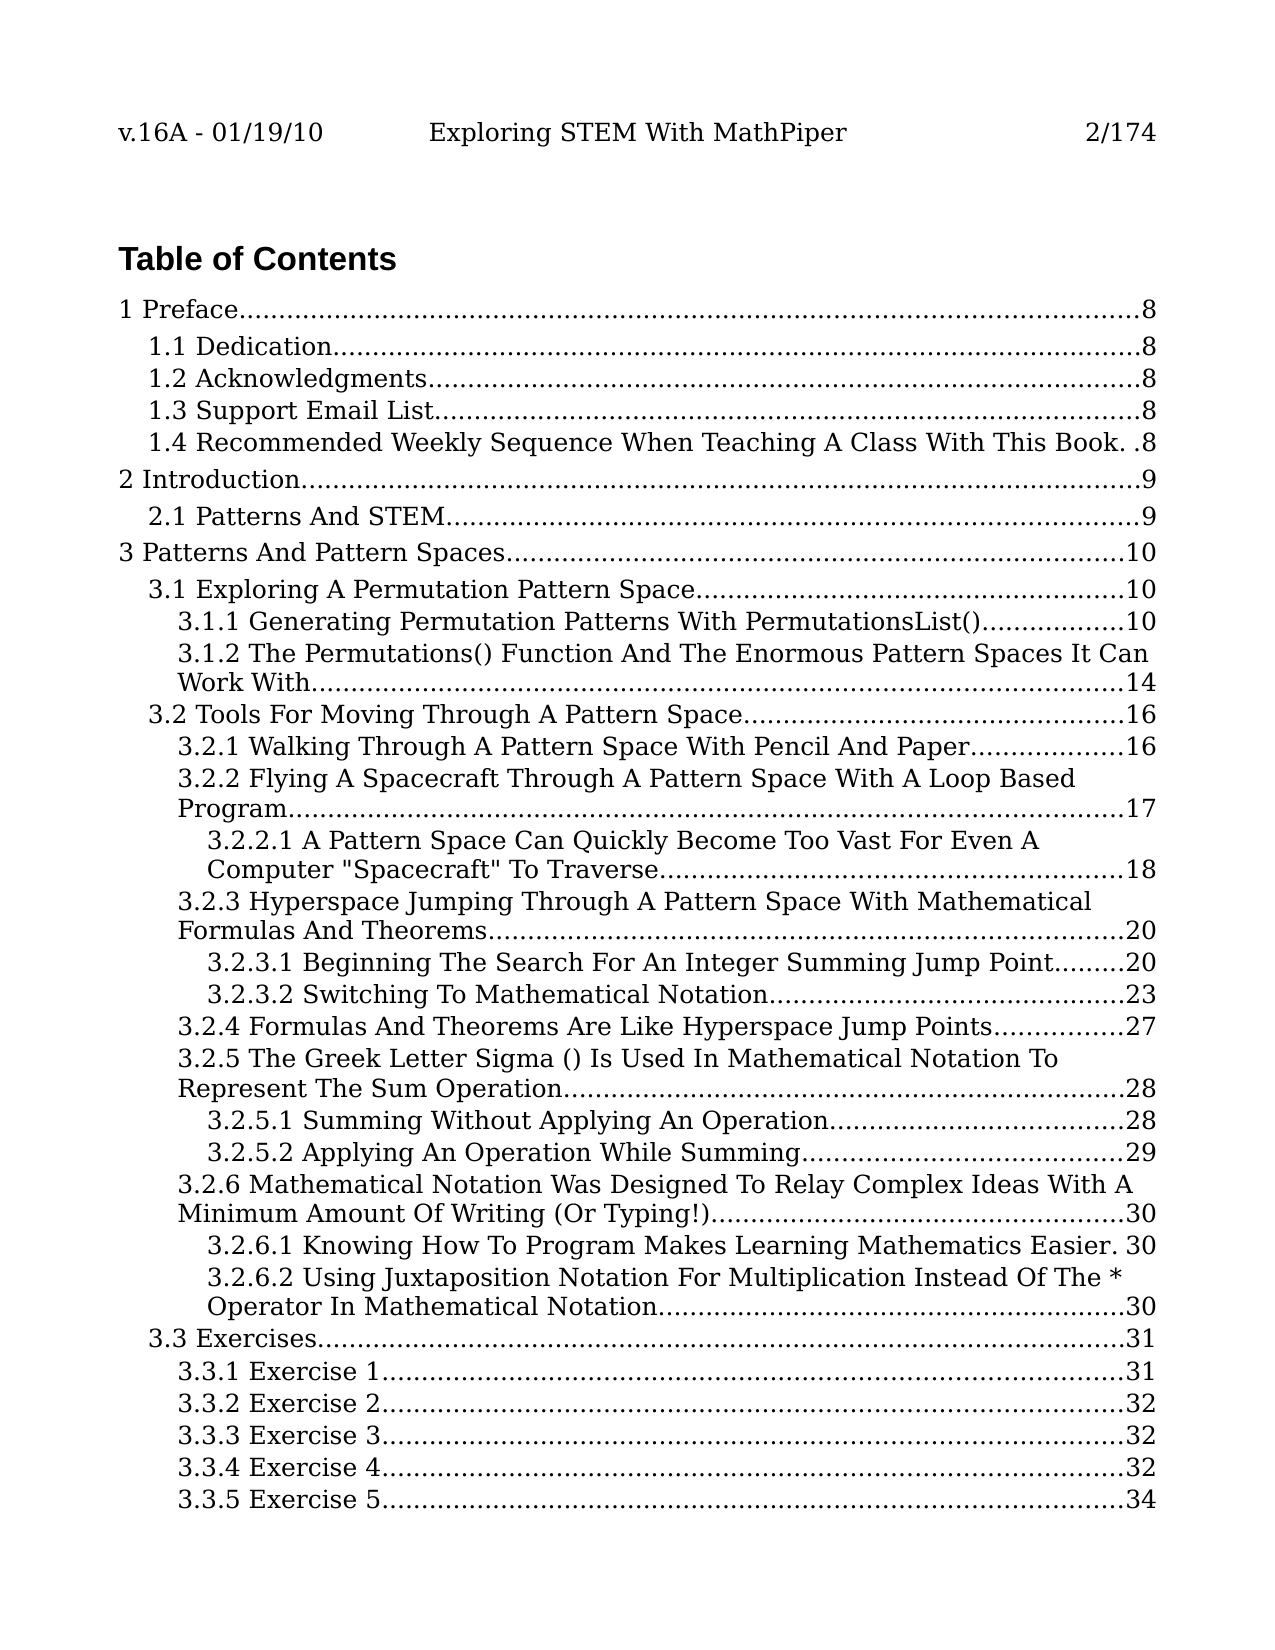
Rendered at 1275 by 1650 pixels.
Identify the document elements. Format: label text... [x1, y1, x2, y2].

text 2 Introduction 9 [118, 465, 1157, 494]
text 3.2.1 Walking Through A Pattern Space With Pencil And Paper 16 [177, 732, 1157, 762]
text 3.3 Exercises 31 [148, 1324, 1157, 1354]
text 3 Patterns And Pattern Spaces 10 [118, 538, 1157, 567]
text 3.1 Exploring A Permutation Pattern Space 10 [148, 575, 1157, 604]
text 3.2.5 The Greek Letter Sigma () Is Used In Mathematical Notation To Represent The Sum Operation 28 [177, 1044, 1157, 1103]
text 3.3.2 Exercise 2 32 [177, 1389, 1157, 1418]
text 3.2.2.1 A Pattern Space Can Quickly Become Too Vast For Even A Computer "Spacecraft" To Traverse 18 [207, 826, 1157, 884]
text 3.2.3.1 Beginning The Search For An Integer Summing Jump Point 20 [207, 948, 1157, 977]
text 3.2.6 Mathematical Notation Was Designed To Relay Complex Ideas With A Minimum Amount Of Writing (Or Typing!) 30 [177, 1170, 1157, 1228]
text 3.2.4 Formulas And Theorems Are Like Hyperspace Jump Points 27 [177, 1012, 1157, 1042]
text 3.2.3.2 Switching To Mathematical Notation 23 [207, 980, 1157, 1009]
text 1.2 Acknowledgments 8 [148, 364, 1157, 393]
text 3.2.5.1 Summing Without Applying An Operation 28 [207, 1106, 1157, 1135]
text 1.1 Dedication 8 [148, 332, 1157, 361]
text 3.3.4 Exercise 4 32 [177, 1453, 1157, 1482]
text 3.2.2 Flying A Spacecraft Through A Pattern Space With A Loop Based Program 17 [177, 764, 1157, 823]
subtitle Table of Contents [118, 239, 1157, 277]
text 3.3.1 Exercise 1 31 [177, 1357, 1157, 1386]
text 1.3 Support Email List 8 [148, 396, 1157, 425]
text 3.2.3 Hyperspace Jumping Through A Pattern Space With Mathematical Formulas And Theorems 20 [177, 887, 1157, 945]
text 3.3.5 Exercise 5 34 [177, 1485, 1157, 1514]
text 3.1.1 Generating Permutation Patterns With PermutationsList() 10 [177, 607, 1157, 636]
text 3.3.3 Exercise 3 32 [177, 1421, 1157, 1450]
text 2.1 Patterns And STEM 9 [148, 502, 1157, 531]
text 3.1.2 The Permutations() Function And The Enormous Pattern Spaces It Can Work With 14 [177, 639, 1157, 697]
text 1.4 Recommended Weekly Sequence When Teaching A Class With This Book 8 [148, 428, 1157, 457]
text 1 Preface 8 [118, 295, 1157, 324]
text 3.2.6.1 Knowing How To Program Makes Learning Mathematics Easier 30 [207, 1231, 1157, 1260]
text 3.2 Tools For Moving Through A Pattern Space 16 [148, 700, 1157, 729]
text 3.2.5.2 Applying An Operation While Summing 29 [207, 1138, 1157, 1167]
text 3.2.6.2 Using Juxtaposition Notation For Multiplication Instead Of The * Operator In Mathematical Notation 30 [207, 1263, 1157, 1322]
